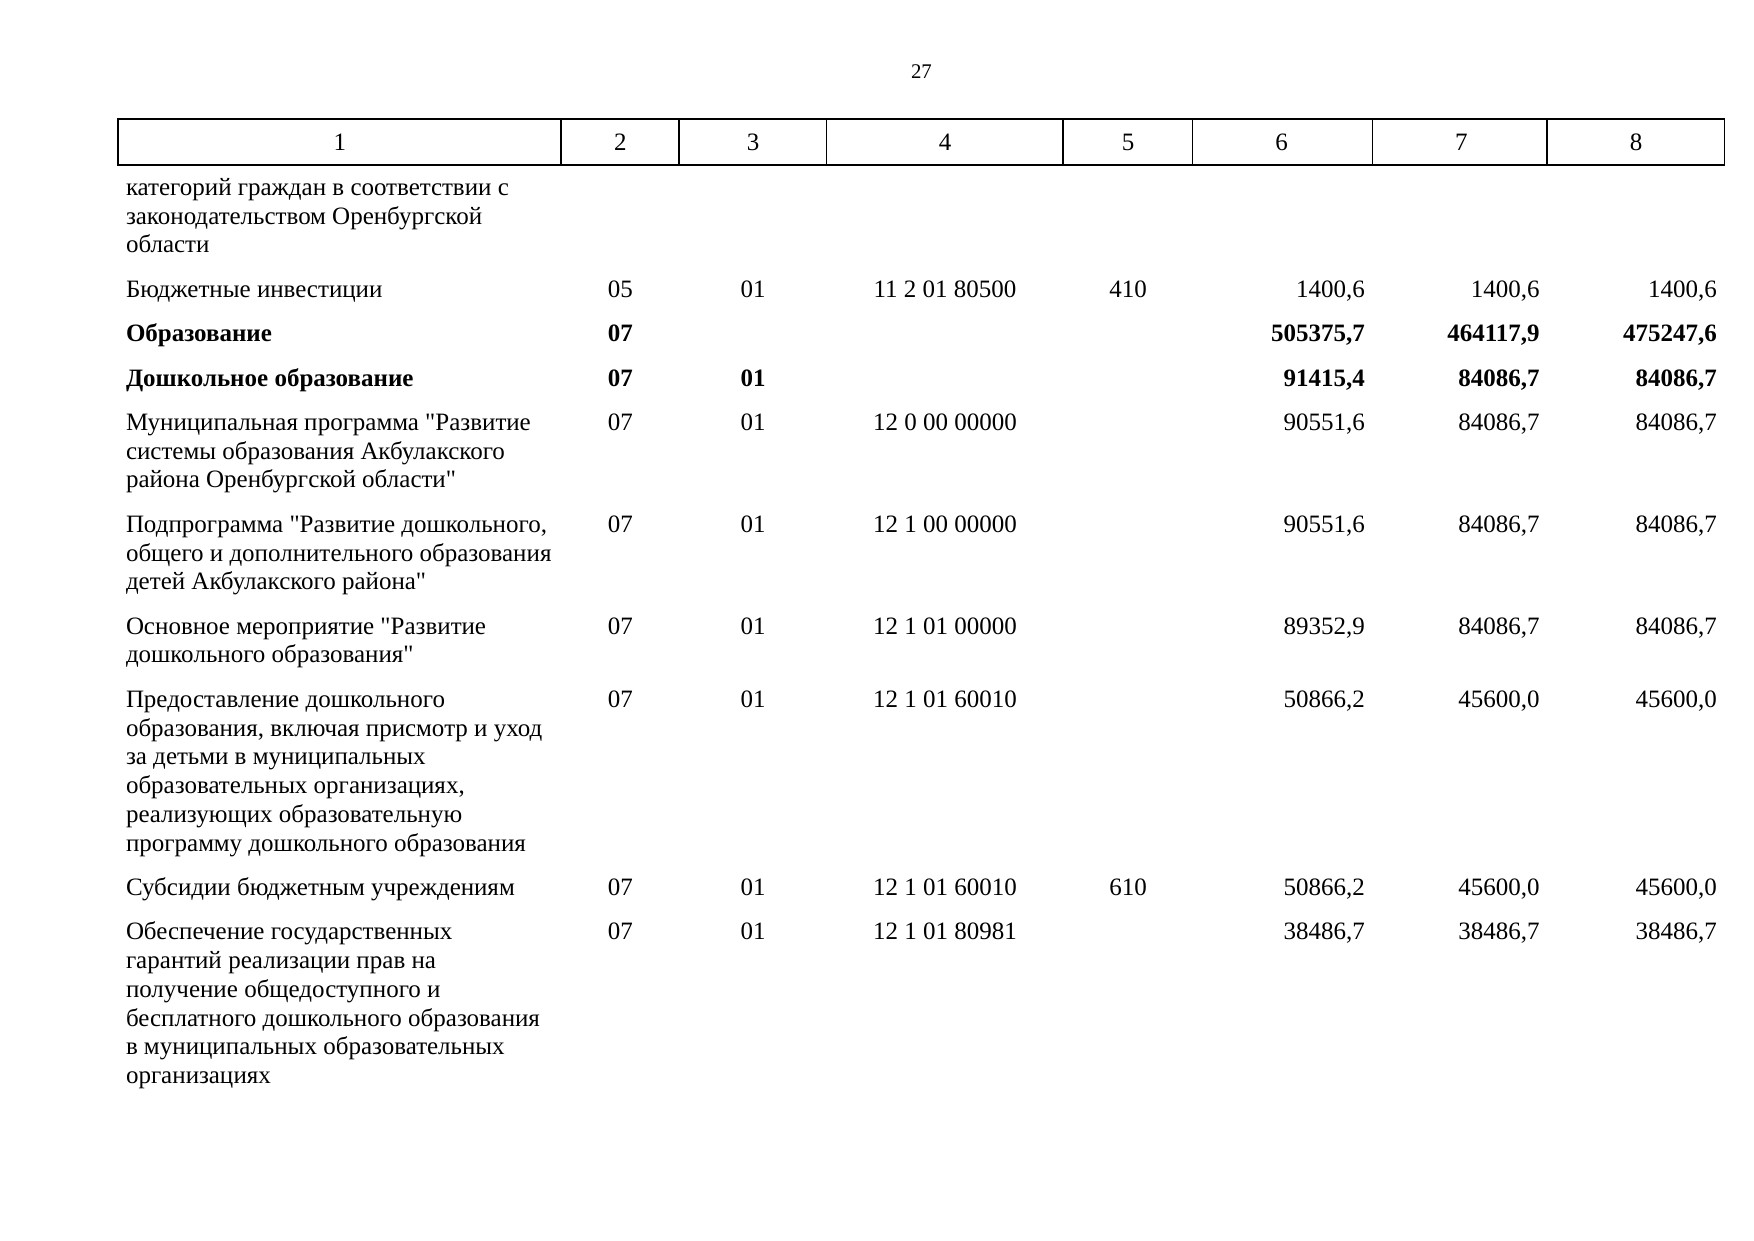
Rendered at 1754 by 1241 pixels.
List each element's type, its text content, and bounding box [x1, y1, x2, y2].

table_header [1064, 120, 1192, 164]
table_cell 84086,7 [1372, 501, 1547, 603]
table_cell 464117,9 [1372, 310, 1547, 355]
table_cell 45600,0 [1372, 864, 1547, 908]
table_cell 50866,2 [1193, 676, 1372, 864]
table_cell [1063, 909, 1193, 1097]
table_cell 84086,7 [1372, 399, 1547, 501]
table_cell [1547, 166, 1724, 266]
table_header [827, 120, 1062, 164]
table_cell 84086,7 [1547, 355, 1724, 399]
table_header [562, 120, 678, 164]
table_header 4 [835, 128, 1055, 156]
table_cell [827, 310, 1063, 355]
table_cell Образование [118, 310, 561, 355]
table_cell 505375,7 [1193, 310, 1372, 355]
table_cell [1372, 166, 1547, 266]
table_header [1548, 120, 1724, 164]
table_header 1 [126, 128, 553, 156]
table_header 6 [1201, 128, 1362, 156]
table_cell 45600,0 [1372, 676, 1547, 864]
table_header 2 [569, 128, 671, 156]
table_header [119, 120, 560, 164]
table_header [1373, 120, 1546, 164]
table_cell 84086,7 [1372, 603, 1547, 676]
table_cell 1400,6 [1372, 266, 1547, 310]
table_cell 45600,0 [1547, 864, 1724, 908]
table_cell 38486,7 [1372, 909, 1547, 1097]
table_cell Обеспечение государственных гарантий реализации прав на получение общедоступного и бесплатного дошкольного образования в муниципальных образовательных организациях [118, 909, 561, 1097]
table_cell [827, 166, 1063, 266]
table_header 3 [687, 128, 819, 156]
table_cell 07 [561, 355, 679, 399]
table_cell [1063, 676, 1193, 864]
table_cell 12 1 00 00000 [827, 501, 1063, 603]
table_cell 07 [561, 501, 679, 603]
table_cell 12 1 01 60010 [827, 864, 1063, 908]
table_cell 01 [679, 266, 827, 310]
table_cell 1400,6 [1193, 266, 1372, 310]
table_cell [1063, 399, 1193, 501]
table_cell 610 [1063, 864, 1193, 908]
table_cell [679, 166, 827, 266]
table_cell 12 1 01 00000 [827, 603, 1063, 676]
table_cell Дошкольное образование [118, 355, 561, 399]
table_cell 84086,7 [1547, 603, 1724, 676]
table_cell категорий граждан в соответствии с законодательством Оренбургской области [118, 166, 561, 266]
table_cell 01 [679, 676, 827, 864]
table_cell 45600,0 [1547, 676, 1724, 864]
table_cell [1063, 501, 1193, 603]
table_cell 07 [561, 603, 679, 676]
table_cell [1063, 310, 1193, 355]
table_cell 38486,7 [1547, 909, 1724, 1097]
table_cell 91415,4 [1193, 355, 1372, 399]
table_cell 01 [679, 864, 827, 908]
table_header 5 [1071, 128, 1185, 156]
table_cell 11 2 01 80500 [827, 266, 1063, 310]
table_cell 50866,2 [1193, 864, 1372, 908]
table_cell Подпрограмма "Развитие дошкольного, общего и дополнительного образования детей Акбулакского района" [118, 501, 561, 603]
table_cell 12 1 01 80981 [827, 909, 1063, 1097]
table_cell 475247,6 [1547, 310, 1724, 355]
table_cell 07 [561, 909, 679, 1097]
table_cell 84086,7 [1547, 399, 1724, 501]
table_cell 38486,7 [1193, 909, 1372, 1097]
table_cell [679, 310, 827, 355]
table_cell 1400,6 [1547, 266, 1724, 310]
table_cell 01 [679, 909, 827, 1097]
table_cell 01 [679, 399, 827, 501]
table_cell 90551,6 [1193, 501, 1372, 603]
table_cell 90551,6 [1193, 399, 1372, 501]
table_cell 12 1 01 60010 [827, 676, 1063, 864]
table_cell [1063, 603, 1193, 676]
table_header [680, 120, 826, 164]
table_cell 84086,7 [1547, 501, 1724, 603]
table_cell 07 [561, 399, 679, 501]
table_cell 07 [561, 864, 679, 908]
table_cell [827, 355, 1063, 399]
table_cell 05 [561, 266, 679, 310]
table_cell Бюджетные инвестиции [118, 266, 561, 310]
table_cell 12 0 00 00000 [827, 399, 1063, 501]
table_cell Субсидии бюджетным учреждениям [118, 864, 561, 908]
table_header 8 [1555, 128, 1716, 156]
table_cell [1193, 166, 1372, 266]
table_cell 89352,9 [1193, 603, 1372, 676]
table_cell [1063, 166, 1193, 266]
table_cell Предоставление дошкольного образования, включая присмотр и уход за детьми в муниципальных образовательных организациях, реализующих образовательную программу дошкольного образования [118, 676, 561, 864]
table_cell 01 [679, 501, 827, 603]
table_header 7 [1380, 128, 1542, 156]
table_cell 84086,7 [1372, 355, 1547, 399]
table_header [1193, 120, 1372, 164]
table_cell 07 [561, 310, 679, 355]
table_cell 07 [561, 676, 679, 864]
table_cell [1063, 355, 1193, 399]
table_cell Основное мероприятие "Развитие дошкольного образования" [118, 603, 561, 676]
table_cell 01 [679, 355, 827, 399]
table_cell 410 [1063, 266, 1193, 310]
table_cell Муниципальная программа "Развитие системы образования Акбулакского района Оренбургской области" [118, 399, 561, 501]
table_cell 01 [679, 603, 827, 676]
table_cell [561, 166, 679, 266]
